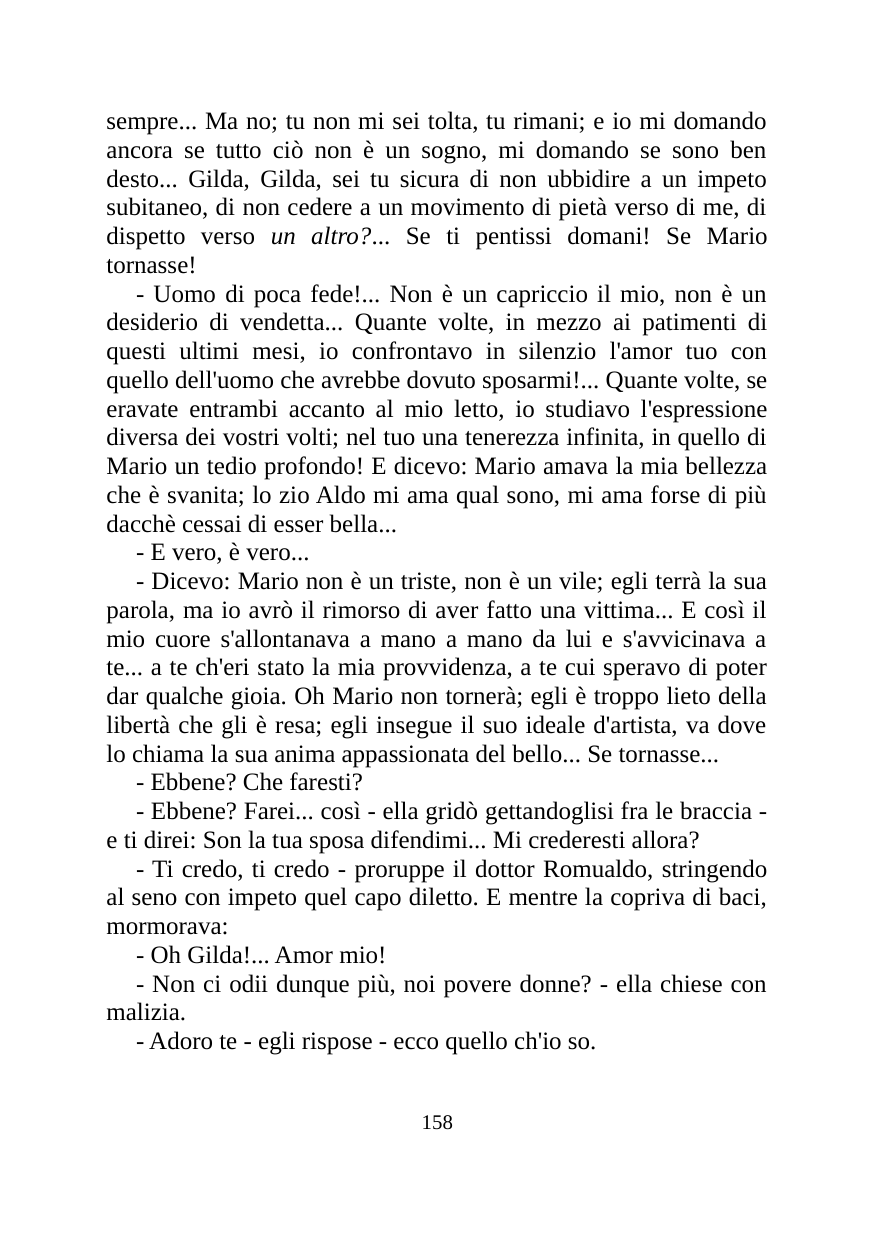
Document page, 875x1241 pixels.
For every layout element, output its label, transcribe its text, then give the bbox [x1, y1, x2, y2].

text - Uomo di poca fede!... Non è un capriccio il mio, non è un desiderio di vendetta... Quante volte, in mezzo ai patimenti di questi ultimi mesi, io confrontavo in silenzio l'amor tuo con quello dell'uomo che avrebbe dovuto sposarmi!... Quante volte, se eravate entrambi accanto al mio letto, io studiavo l'espressione diversa dei vostri volti; nel tuo una tenerezza infinita, in quello di Mario un tedio profondo! E dicevo: Mario amava la mia bellezza che è svanita; lo zio Aldo mi ama qual sono, mi ama forse di più dacchè cessai di esser bella... [106, 279, 768, 537]
text - Ebbene? Che faresti? [106, 767, 768, 796]
text - Ti credo, ti credo - proruppe il dottor Romualdo, stringendo al seno con impeto quel capo diletto. E mentre la copriva di baci, mormorava: [106, 854, 768, 940]
text - Non ci odii dunque più, noi povere donne? - ella chiese con malizia. [106, 969, 768, 1026]
text - Oh Gilda!... Amor mio! [106, 940, 768, 969]
text - Dicevo: Mario non è un triste, non è un vile; egli terrà la sua parola, ma io avrò il rimorso di aver fatto una vittima... E così il mio cuore s'allontanava a mano a mano da lui e s'avvicinava a te... a te ch'eri stato la mia provvidenza, a te cui speravo di poter dar qualche gioia. Oh Mario non tornerà; egli è troppo lieto della libertà che gli è resa; egli insegue il suo ideale d'artista, va dove lo chiama la sua anima appassionata del bello... Se tornasse... [106, 566, 768, 767]
text - Ebbene? Farei... così - ella gridò gettandoglisi fra le braccia - e ti direi: Son la tua sposa difendimi... Mi crederesti allora? [106, 796, 768, 854]
text - E vero, è vero... [106, 537, 768, 566]
text - Adoro te - egli rispose - ecco quello ch'io so. [106, 1026, 768, 1055]
text sempre... Ma no; tu non mi sei tolta, tu rimani; e io mi domando ancora se tutto ciò non è un sogno, mi domando se sono ben desto... Gilda, Gilda, sei tu sicura di non ubbidire a un impeto subitaneo, di non cedere a un movimento di pietà verso di me, di dispetto verso un altro?... Se ti pentissi domani! Se Mario tornasse! [106, 106, 768, 279]
